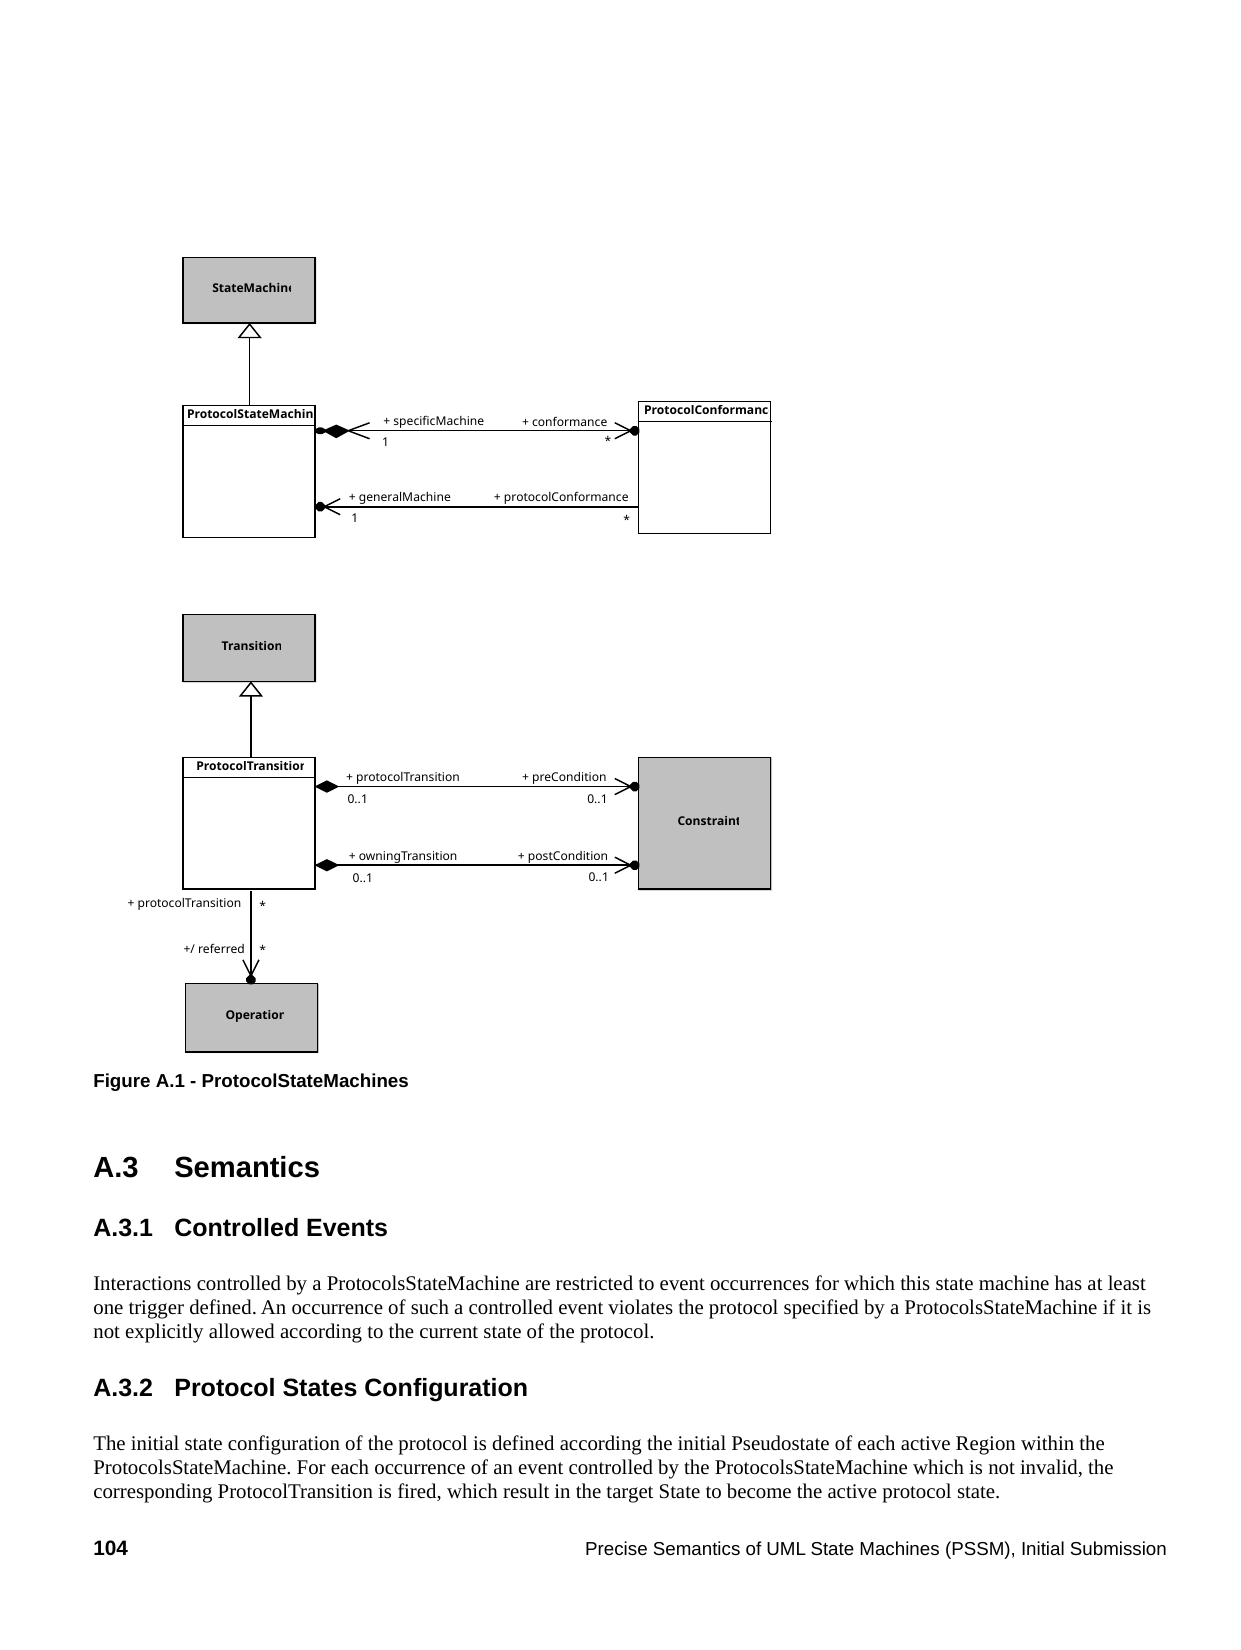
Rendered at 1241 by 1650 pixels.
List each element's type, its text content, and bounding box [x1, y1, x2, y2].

subtitle Semantics [93, 1148, 1164, 1183]
subtitle Protocol States Configuration [93, 1372, 1164, 1402]
subtitle Controlled Events [93, 1213, 1164, 1242]
text Interactions controlled by a ProtocolsStateMachine are restricted to event occurrences for which this state machine has at least one trigger defined. An occurrence of such a controlled event violates the protocol specified by a ProtocolsStateMachine if it is not explicitly allowed according to the current state of the protocol. [93, 1271, 1164, 1343]
text The initial state configuration of the protocol is defined according the initial Pseudostate of each active Region within the ProtocolsStateMachine. For each occurrence of an event controlled by the ProtocolsStateMachine which is not invalid, the corresponding ProtocolTransition is fired, which result in the target State to become the active protocol state. [93, 1431, 1164, 1503]
text Figure A.1 - ProtocolStateMachines [93, 243, 786, 1092]
